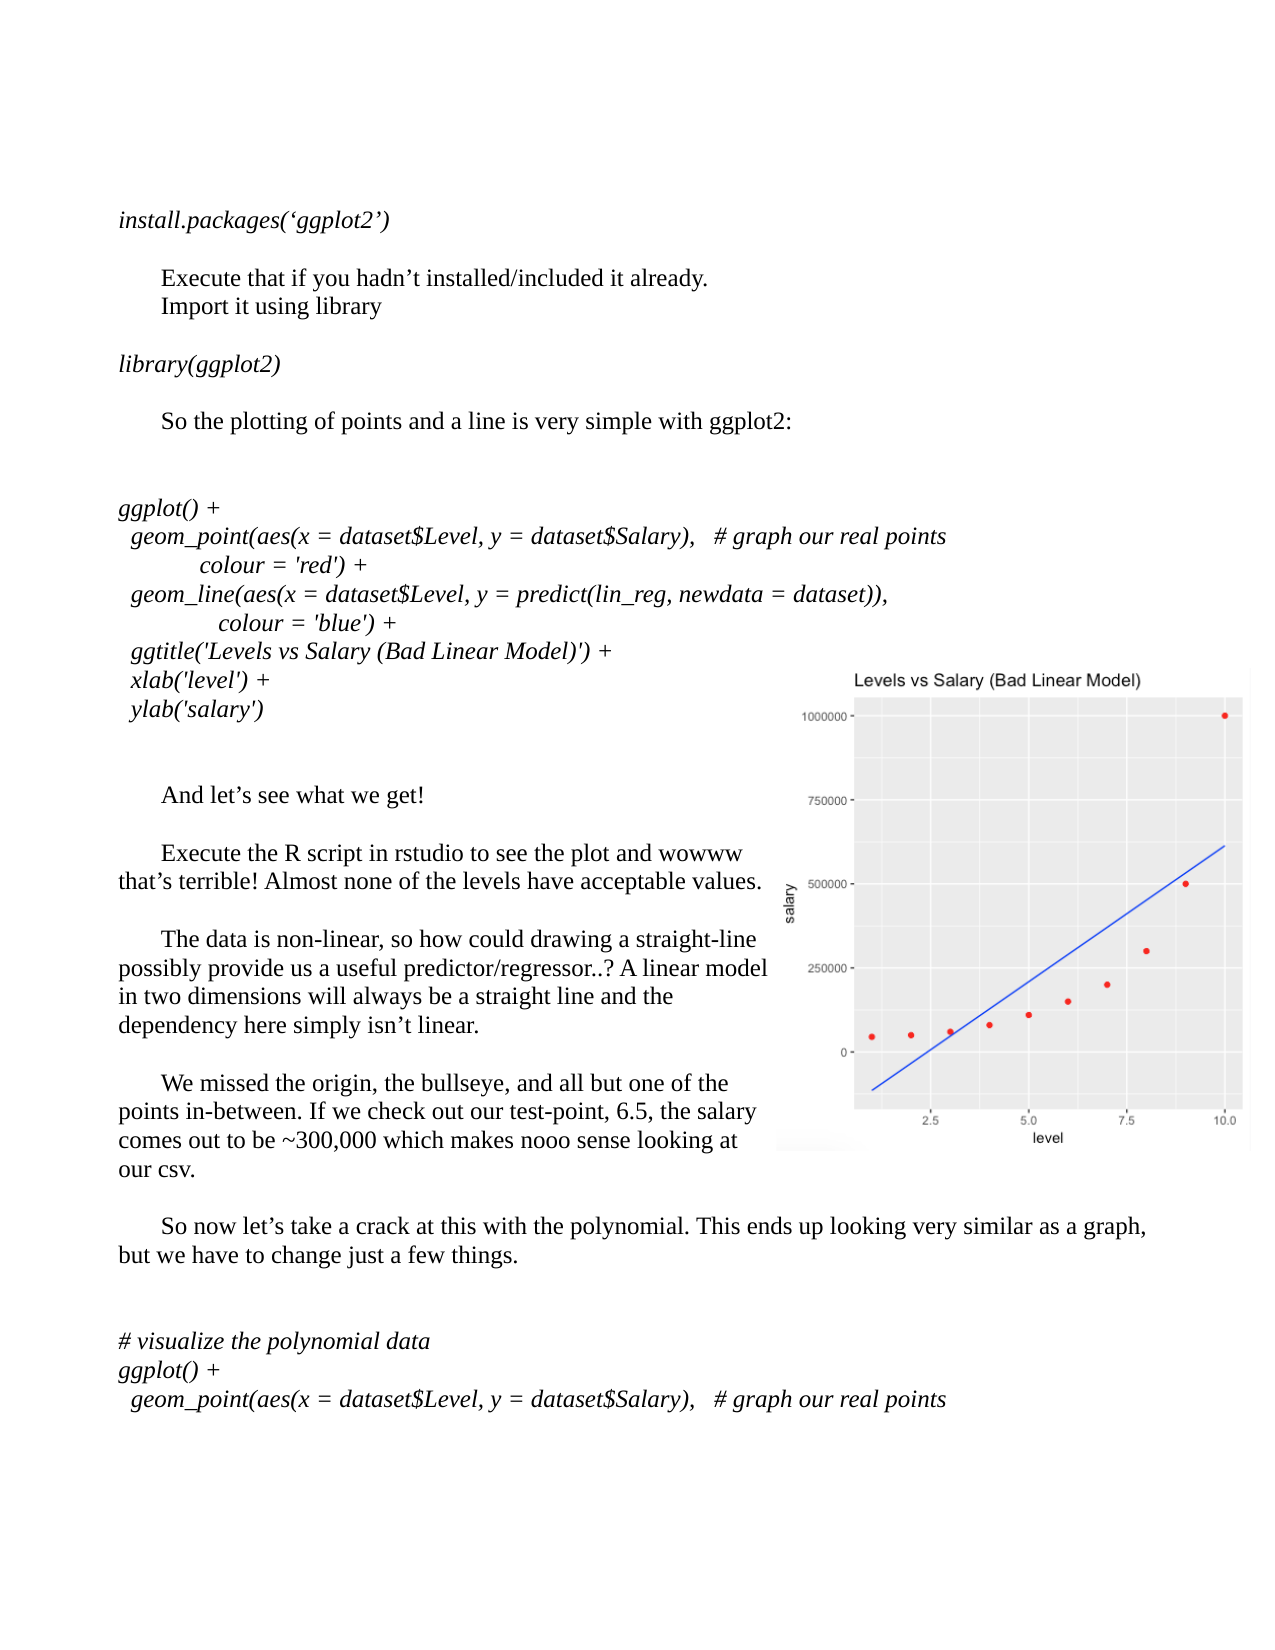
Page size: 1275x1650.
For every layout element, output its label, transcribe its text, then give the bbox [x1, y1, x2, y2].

text So the plotting of points and a line is very simple with ggplot2: [118, 406, 1157, 435]
text The data is non-linear, so how could drawing a straight-line possibly provide us a useful predictor/regressor..? A linear model in two dimensions will always be a straight line and the dependency here simply isn’t linear. [118, 924, 776, 1039]
text Execute that if you hadn’t installed/included it already. [118, 263, 1157, 291]
text # visualize the polynomial data [118, 1326, 1157, 1355]
text library(ggplot2) [118, 349, 1157, 378]
text And let’s see what we get! [118, 780, 776, 809]
text colour = 'blue') + [118, 608, 1157, 636]
text colour = 'red') + [118, 550, 1157, 579]
text We missed the origin, the bullseye, and all but one of the points in-between. If we check out our test-point, 6.5, the salary comes out to be ~300,000 which makes nooo sense looking at our csv. [118, 1068, 1157, 1183]
text Execute the R script in rstudio to see the plot and wowww that’s terrible! Almost none of the levels have acceptable values. [118, 838, 776, 895]
text ggplot() + [118, 493, 1157, 521]
text So now let’s take a crack at this with the polynomial. This ends up looking very similar as a graph, but we have to change just a few things. [118, 1211, 1157, 1269]
text xlab('level') + [118, 665, 1157, 694]
text Import it using library [118, 291, 1157, 320]
text geom_line(aes(x = dataset$Level, y = predict(lin_reg, newdata = dataset)), [118, 579, 1157, 608]
picture [776, 668, 1251, 1151]
text ggtitle('Levels vs Salary (Bad Linear Model)') + [118, 636, 1157, 665]
text ylab('salary') [118, 694, 776, 723]
text geom_point(aes(x = dataset$Level, y = dataset$Salary), # graph our real points [118, 1384, 1157, 1413]
text geom_point(aes(x = dataset$Level, y = dataset$Salary), # graph our real points [118, 521, 1157, 550]
text install.packages(‘ggplot2’) [118, 205, 1157, 234]
text ggplot() + [118, 1355, 1157, 1384]
